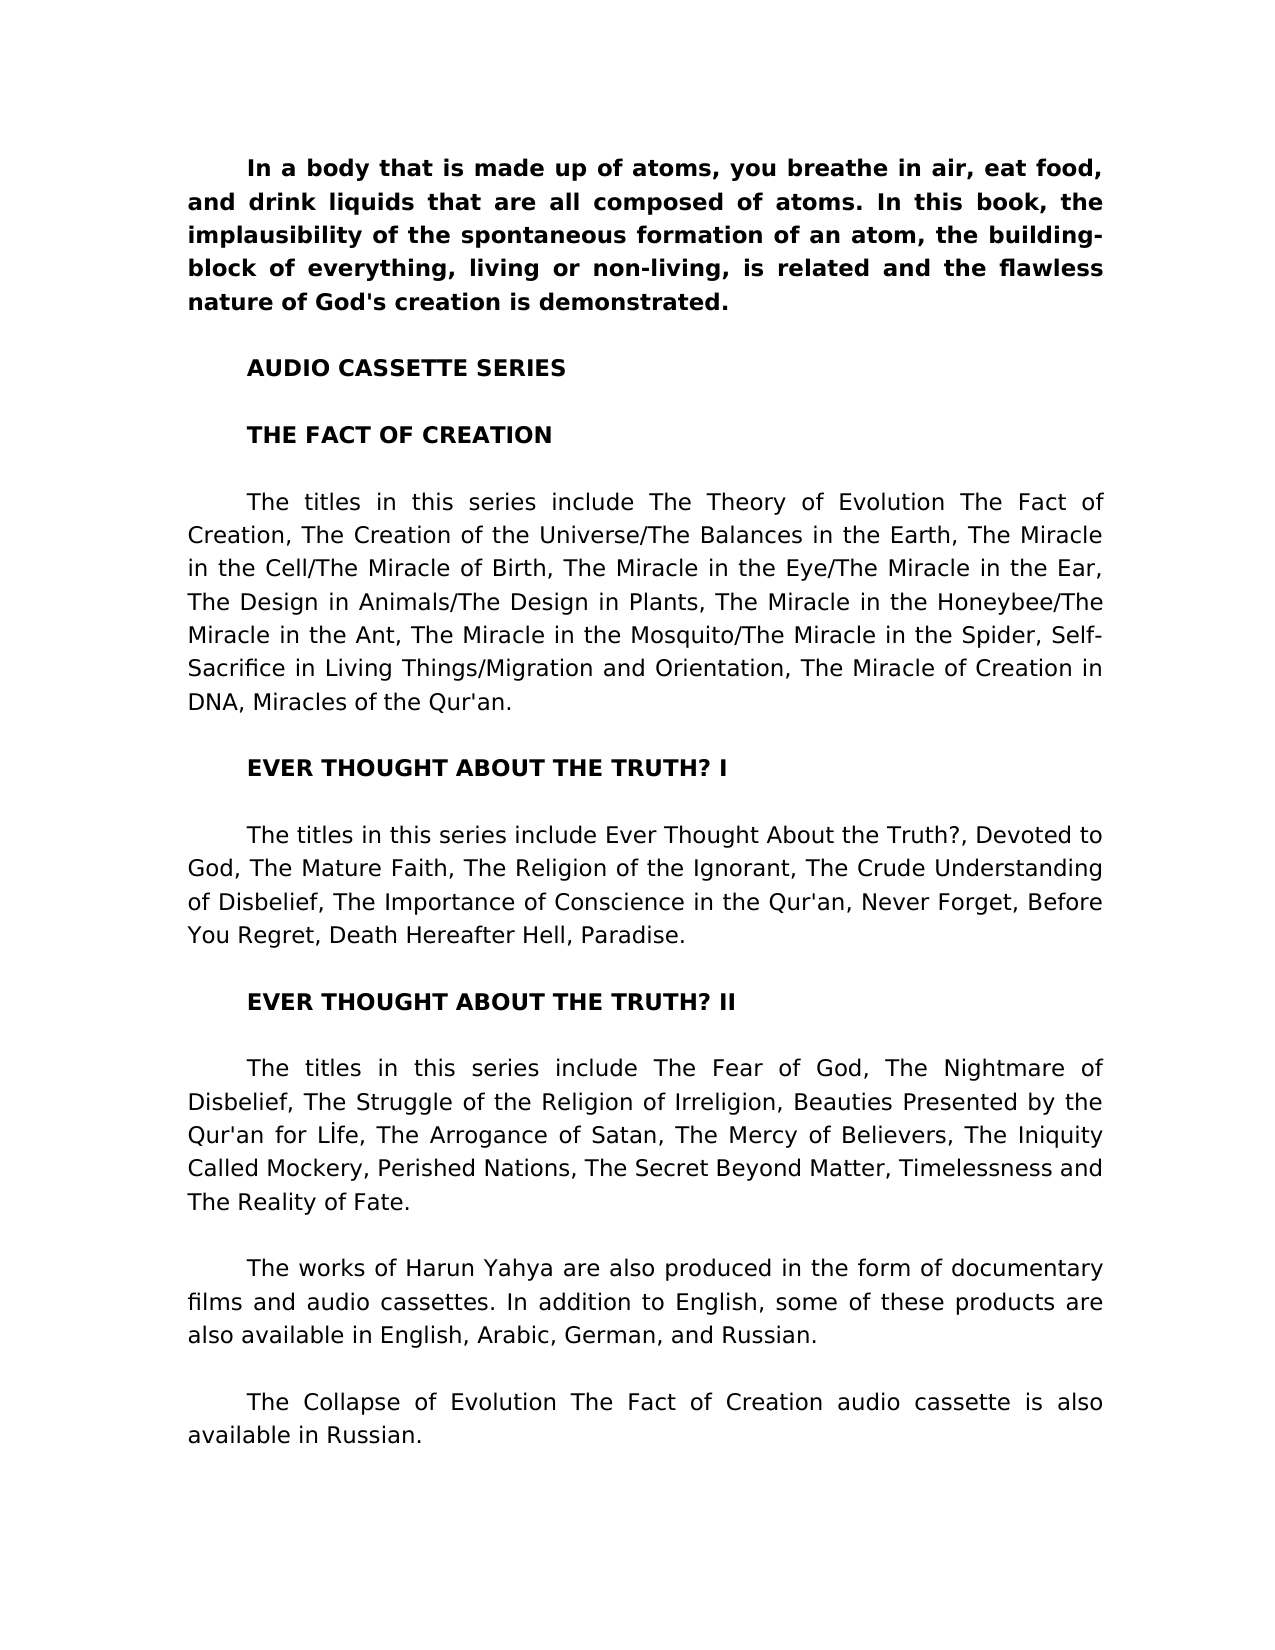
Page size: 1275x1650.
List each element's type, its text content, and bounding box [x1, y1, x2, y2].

text The Collapse of Evolution The Fact of Creation audio cassette is also available in Russian. [187, 1383, 1104, 1450]
text AUDIO CASSETTE SERIES [187, 350, 1104, 383]
text The titles in this series include The Fear of God, The Nightmare of Disbelief, The Struggle of the Religion of Irreligion, Beauties Presented by the Qur'an for Lİfe, The Arrogance of Satan, The Mercy of Believers, The Iniquity Called Mockery, Perished Nations, The Secret Beyond Matter, Timelessness and The Reality of Fate. [187, 1050, 1104, 1217]
text EVER THOUGHT ABOUT THE TRUTH? I [187, 750, 1104, 783]
text THE FACT OF CREATION [187, 417, 1104, 450]
text The titles in this series include The Theory of Evolution The Fact of Creation, The Creation of the Universe/The Balances in the Earth, The Miracle in the Cell/The Miracle of Birth, The Miracle in the Eye/The Miracle in the Ear, The Design in Animals/The Design in Plants, The Miracle in the Honeybee/The Miracle in the Ant, The Miracle in the Mosquito/The Miracle in the Spider, Self-Sacrifice in Living Things/Migration and Orientation, The Miracle of Creation in DNA, Miracles of the Qur'an. [187, 483, 1104, 717]
text The titles in this series include Ever Thought About the Truth?, Devoted to God, The Mature Faith, The Religion of the Ignorant, The Crude Understanding of Disbelief, The Importance of Conscience in the Qur'an, Never Forget, Before You Regret, Death Hereafter Hell, Paradise. [187, 817, 1104, 950]
text The works of Harun Yahya are also produced in the form of documentary films and audio cassettes. In addition to English, some of these products are also available in English, Arabic, German, and Russian. [187, 1250, 1104, 1350]
text In a body that is made up of atoms, you breathe in air, eat food, and drink liquids that are all composed of atoms. In this book, the implausibility of the spontaneous formation of an atom, the building-block of everything, living or non-living, is related and the flawless nature of God's creation is demonstrated. [187, 150, 1104, 317]
text EVER THOUGHT ABOUT THE TRUTH? II [187, 983, 1104, 1017]
